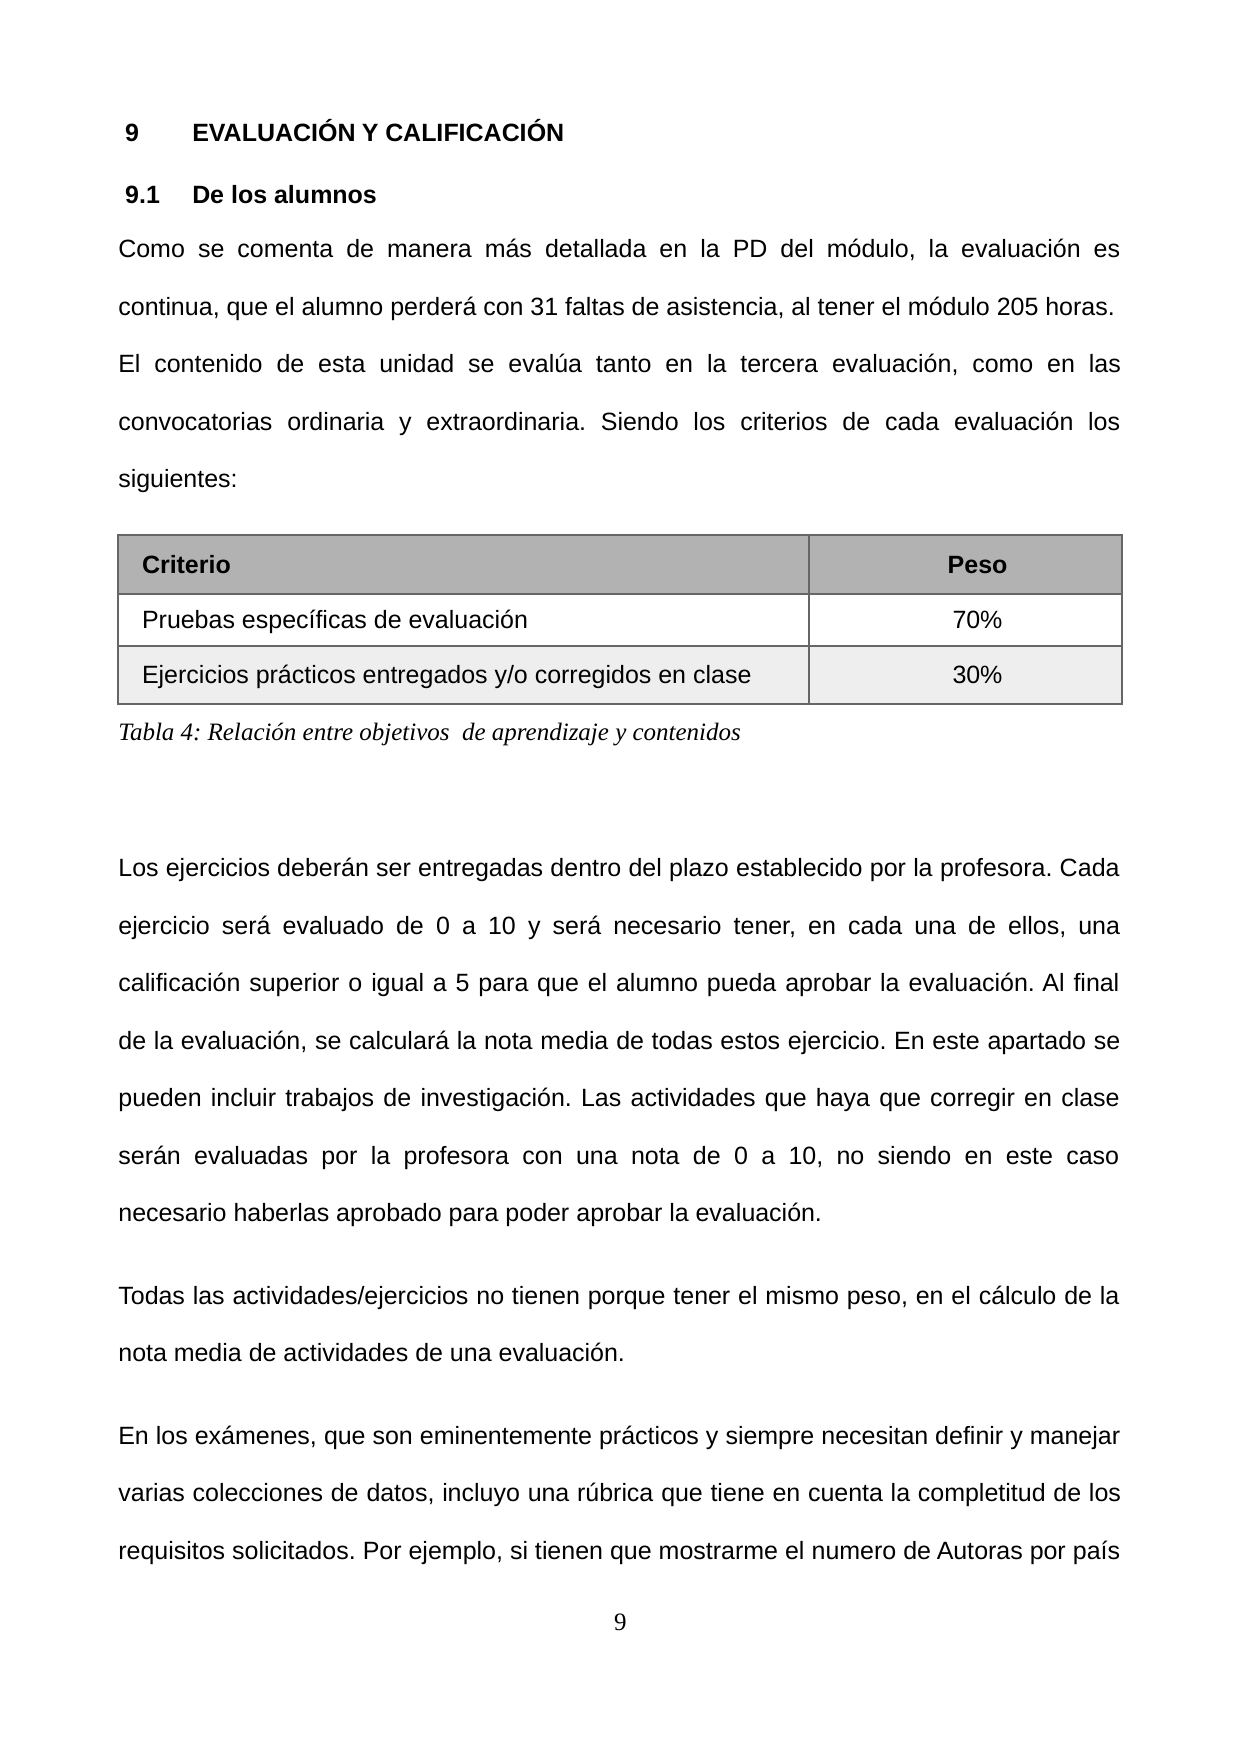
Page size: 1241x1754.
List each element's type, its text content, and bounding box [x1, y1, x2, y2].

table_header Peso [810, 536, 1121, 593]
subtitle De los alumnos [118, 180, 1122, 209]
text Todas las actividades/ejercicios no tienen porque tener el mismo peso, en el cálculo de la nota media de actividades de una evaluación. [118, 1281, 1122, 1367]
table_cell 70% [810, 595, 1121, 645]
text Como se comenta de manera más detallada en la PD del módulo, la evaluación es continua, que el alumno perderá con 31 faltas de asistencia, al tener el módulo 205 horas. [118, 234, 1122, 320]
table_header Criterio [119, 536, 808, 593]
text Los ejercicios deberán ser entregadas dentro del plazo establecido por la profesora. Cada ejercicio será evaluado de 0 a 10 y será necesario tener, en cada una de ellos, una calificación superior o igual a 5 para que el alumno pueda aprobar la evaluación. Al final de la evaluación, se calculará la nota media de todas estos ejercicio. En este apartado se pueden incluir trabajos de investigación. Las actividades que haya que corregir en clase serán evaluadas por la profesora con una nota de 0 a 10, no siendo en este caso necesario haberlas aprobado para poder aprobar la evaluación. [118, 853, 1122, 1227]
table_cell Pruebas específicas de evaluación [119, 595, 808, 645]
text El contenido de esta unidad se evalúa tanto en la tercera evaluación, como en las convocatorias ordinaria y extraordinaria. Siendo los criterios de cada evaluación los siguientes: [118, 349, 1122, 493]
subtitle EVALUACIÓN Y CALIFICACIÓN [118, 118, 1122, 147]
table_cell 30% [810, 647, 1121, 703]
text En los exámenes, que son eminentemente prácticos y siempre necesitan definir y manejar varias colecciones de datos, incluyo una rúbrica que tiene en cuenta la completitud de los requisitos solicitados. Por ejemplo, si tienen que mostrarme el numero de Autoras por país [118, 1421, 1122, 1564]
text Tabla 4: Relación entre objetivos de aprendizaje y contenidos [118, 717, 1122, 746]
table_cell Ejercicios prácticos entregados y/o corregidos en clase [119, 647, 808, 703]
